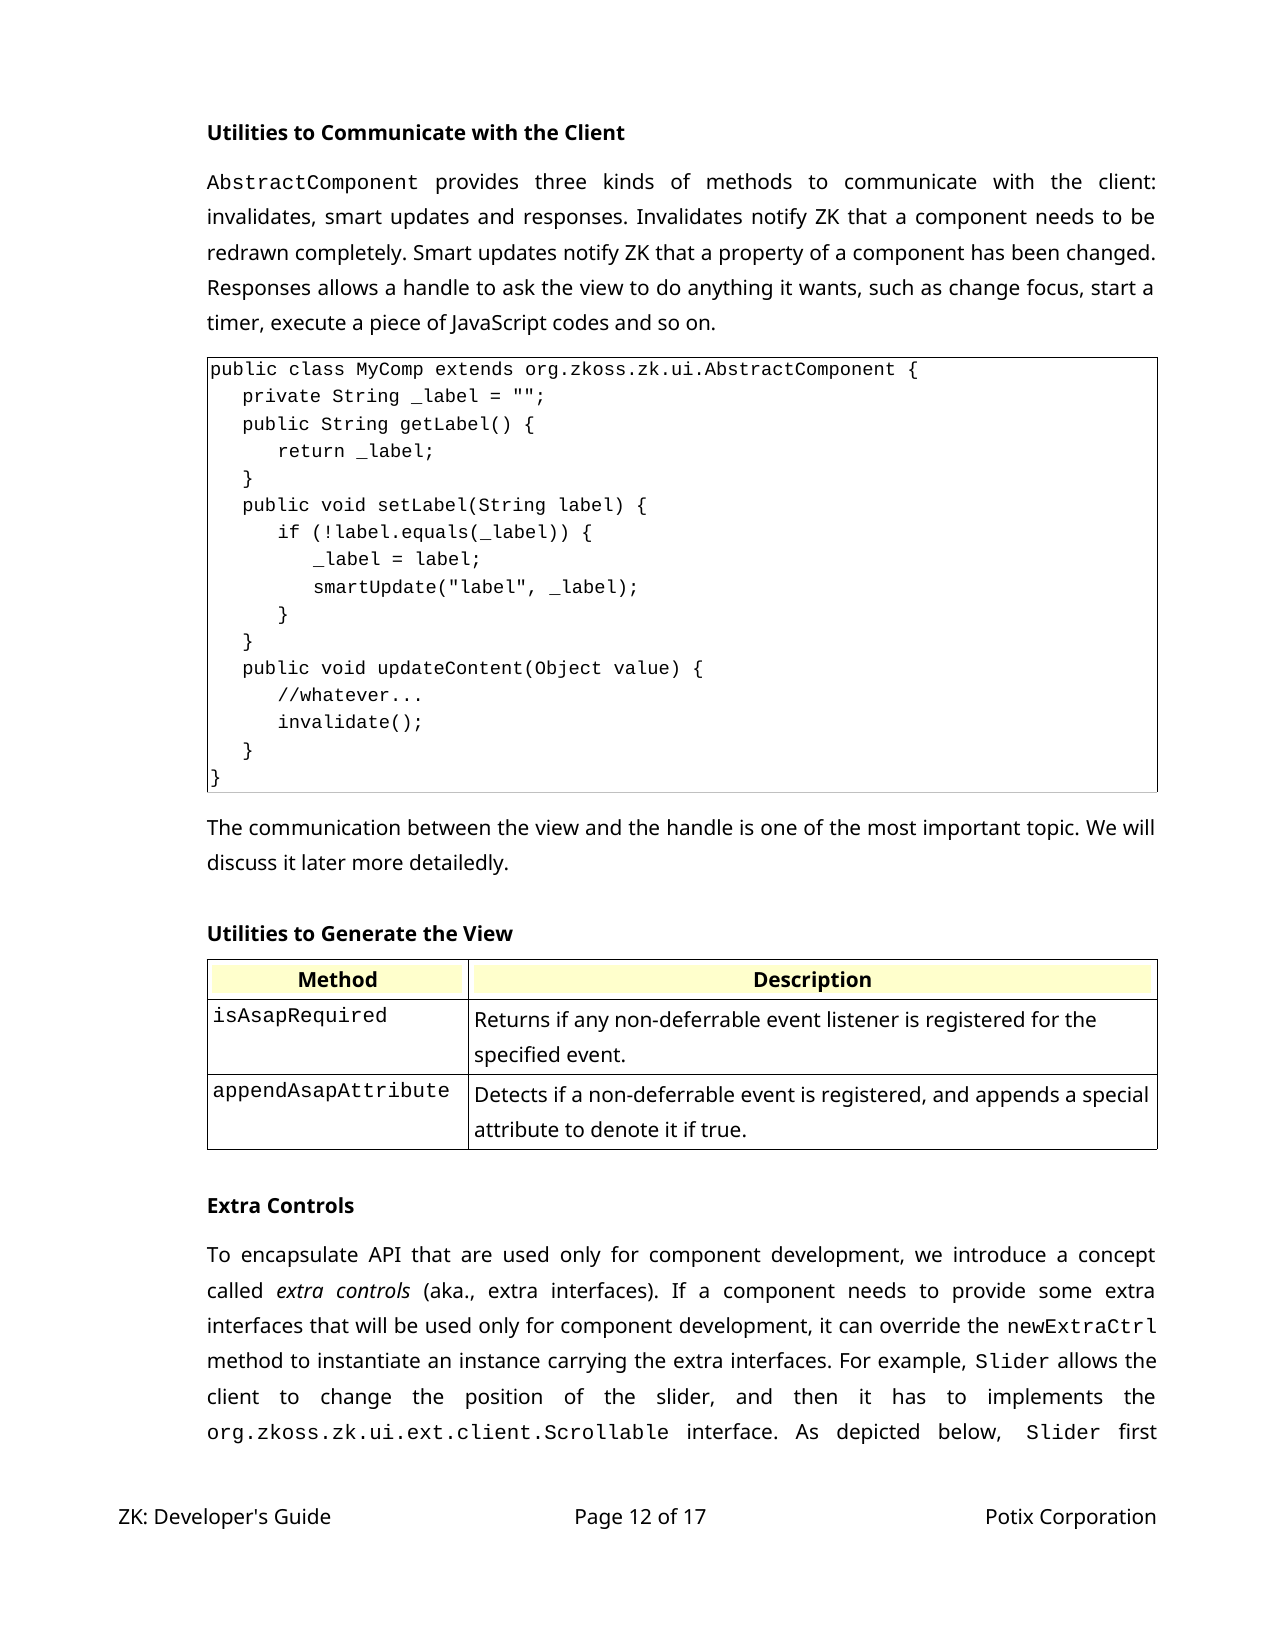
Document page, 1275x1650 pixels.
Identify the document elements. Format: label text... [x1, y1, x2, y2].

subtitle Utilities to Communicate with the Client [207, 118, 1157, 146]
text invalidate(); [208, 710, 1157, 735]
subtitle Extra Controls [207, 1192, 1157, 1220]
text public void updateContent(Object value) { [208, 656, 1157, 680]
text } [208, 765, 1157, 792]
text } [208, 602, 1157, 626]
text //whatever... [208, 683, 1157, 707]
text public class MyComp extends org.zkoss.zk.ui.AbstractComponent { [208, 358, 1157, 381]
text public void setLabel(String label) { [208, 493, 1157, 517]
text To encapsulate API that are used only for component development, we introduce a concept called extra controls (aka., extra interfaces). If a component needs to provide some extra interfaces that will be used only for component development, it can override the newExtraCtrl method to instantiate an instance carrying the extra interfaces. For example, Slider allows the client to change the position of the slider, and then it has to implements the org.zkoss.zk.ui.ext.client.Scrollable interface. As depicted below, Slider first [207, 1241, 1157, 1446]
table_cell appendAsapAttribute [208, 1075, 468, 1149]
text AbstractComponent provides three kinds of methods to communicate with the client: invalidates, smart updates and responses. Invalidates notify ZK that a component needs to be redrawn completely. Smart updates notify ZK that a property of a component has been changed. Responses allows a handle to ask the view to do anything it wants, such as change focus, start a timer, execute a piece of JavaScript codes and so on. [207, 167, 1157, 336]
table_cell isAsapRequired [208, 1000, 468, 1074]
table_header Method [208, 960, 468, 999]
subtitle Utilities to Generate the View [207, 919, 1157, 947]
text The communication between the view and the handle is one of the most important topic. We will discuss it later more detailedly. [207, 813, 1157, 876]
table_cell Returns if any non-deferrable event listener is registered for the specified event. [469, 1000, 1157, 1074]
table_cell Detects if a non-deferrable event is registered, and appends a special attribute to denote it if true. [469, 1075, 1157, 1149]
text } [208, 738, 1157, 762]
text if (!label.equals(_label)) { [208, 520, 1157, 544]
text } [208, 466, 1157, 490]
text } [208, 629, 1157, 653]
table_header Description [469, 960, 1157, 999]
text _label = label; [208, 547, 1157, 572]
text private String _label = ""; [208, 384, 1157, 408]
text public String getLabel() { [208, 411, 1157, 436]
text return _label; [208, 438, 1157, 463]
text smartUpdate("label", _label); [208, 574, 1157, 599]
